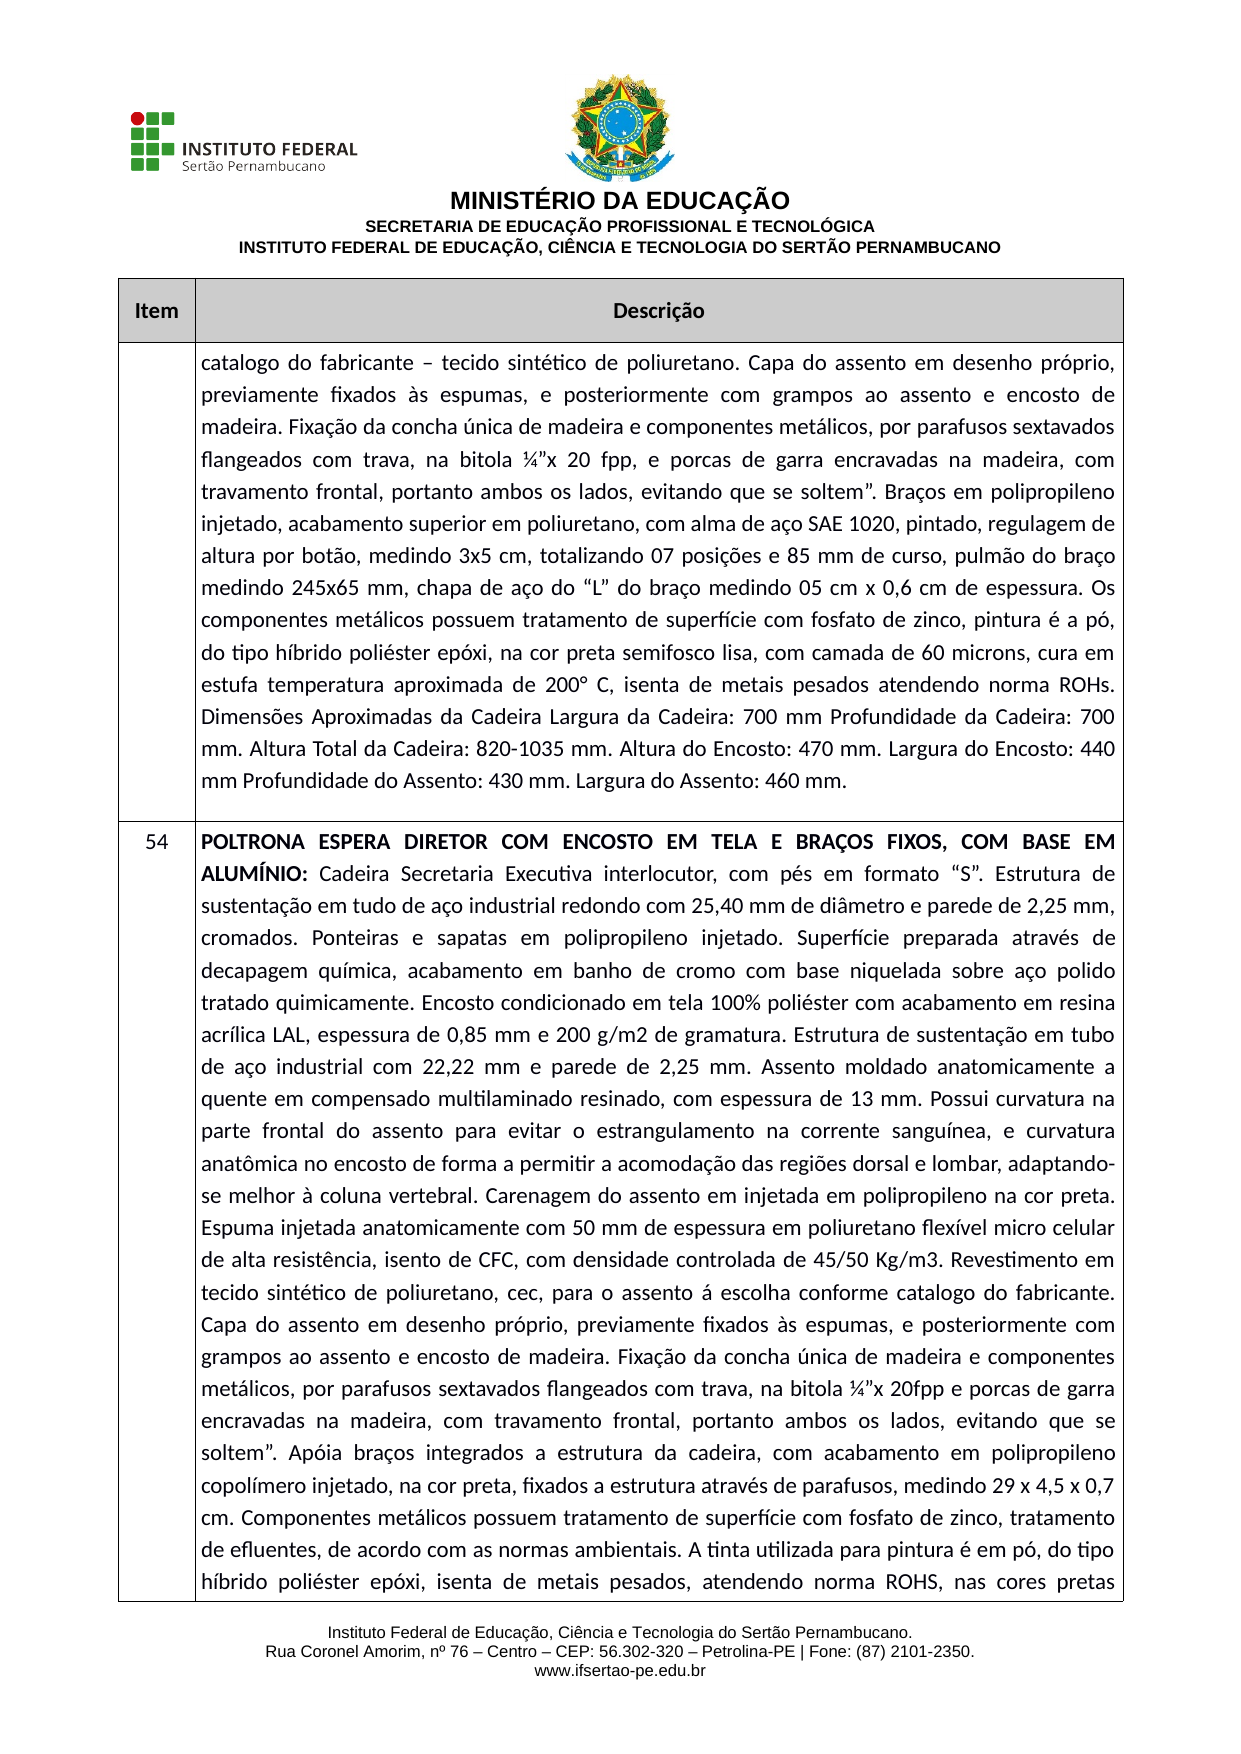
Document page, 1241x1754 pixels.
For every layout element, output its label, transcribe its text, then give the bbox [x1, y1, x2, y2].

table_cell [119, 343, 195, 821]
table_header Descrição [196, 279, 1123, 342]
picture [565, 74, 675, 182]
table_cell 54 [119, 822, 195, 1601]
table_cell catalogo do fabricante – tecido sintético de poliuretano. Capa do assento em desenho próprio, previamente fixados às espumas, e posteriormente com grampos ao assento e encosto de madeira. Fixação da concha única de madeira e componentes metálicos, por parafusos sextavados flangeados com trava, na bitola ¼”x 20 fpp, e porcas de garra encravadas na madeira, com travamento frontal, portanto ambos os lados, evitando que se soltem”. Braços em polipropileno injetado, acabamento superior em poliuretano, com alma de aço SAE 1020, pintado, regulagem de altura por botão, medindo 3x5 cm, totalizando 07 posições e 85 mm de curso, pulmão do braço medindo 245x65 mm, chapa de aço do “L” do braço medindo 05 cm x 0,6 cm de espessura. Os componentes metálicos possuem tratamento de superfície com fosfato de zinco, pintura é a pó, do tipo híbrido poliéster epóxi, na cor preta semifosco lisa, com camada de 60 microns, cura em estufa temperatura aproximada de 200° C, isenta de metais pesados atendendo norma ROHs. Dimensões Aproximadas da Cadeira Largura da Cadeira: 700 mm Profundidade da Cadeira: 700 mm. Altura Total da Cadeira: 820-1035 mm. Altura do Encosto: 470 mm. Largura do Encosto: 440 mm Profundidade do Assento: 430 mm. Largura do Assento: 460 mm. [196, 343, 1123, 821]
table_cell POLTRONA ESPERA DIRETOR COM ENCOSTO EM TELA E BRAÇOS FIXOS, COM BASE EM ALUMÍNIO: Cadeira Secretaria Executiva interlocutor, com pés em formato “S”. Estrutura de sustentação em tudo de aço industrial redondo com 25,40 mm de diâmetro e parede de 2,25 mm, cromados. Ponteiras e sapatas em polipropileno injetado. Superfície preparada através de decapagem química, acabamento em banho de cromo com base niquelada sobre aço polido tratado quimicamente. Encosto condicionado em tela 100% poliéster com acabamento em resina acrílica LAL, espessura de 0,85 mm e 200 g/m2 de gramatura. Estrutura de sustentação em tubo de aço industrial com 22,22 mm e parede de 2,25 mm. Assento moldado anatomicamente a quente em compensado multilaminado resinado, com espessura de 13 mm. Possui curvatura na parte frontal do assento para evitar o estrangulamento na corrente sanguínea, e curvatura anatômica no encosto de forma a permitir a acomodação das regiões dorsal e lombar, adaptando-se melhor à coluna vertebral. Carenagem do assento em injetada em polipropileno na cor preta. Espuma injetada anatomicamente com 50 mm de espessura em poliuretano flexível micro celular de alta resistência, isento de CFC, com densidade controlada de 45/50 Kg/m3. Revestimento em tecido sintético de poliuretano, cec, para o assento á escolha conforme catalogo do fabricante. Capa do assento em desenho próprio, previamente fixados às espumas, e posteriormente com grampos ao assento e encosto de madeira. Fixação da concha única de madeira e componentes metálicos, por parafusos sextavados flangeados com trava, na bitola ¼”x 20fpp e porcas de garra encravadas na madeira, com travamento frontal, portanto ambos os lados, evitando que se soltem”. Apóia braços integrados a estrutura da cadeira, com acabamento em polipropileno copolímero injetado, na cor preta, fixados a estrutura através de parafusos, medindo 29 x 4,5 x 0,7 cm. Componentes metálicos possuem tratamento de superfície com fosfato de zinco, tratamento de efluentes, de acordo com as normas ambientais. A tinta utilizada para pintura é em pó, do tipo híbrido poliéster epóxi, isenta de metais pesados, atendendo norma ROHS, nas cores pretas [196, 822, 1123, 1601]
picture [130, 112, 358, 171]
table_header Item [119, 279, 195, 342]
